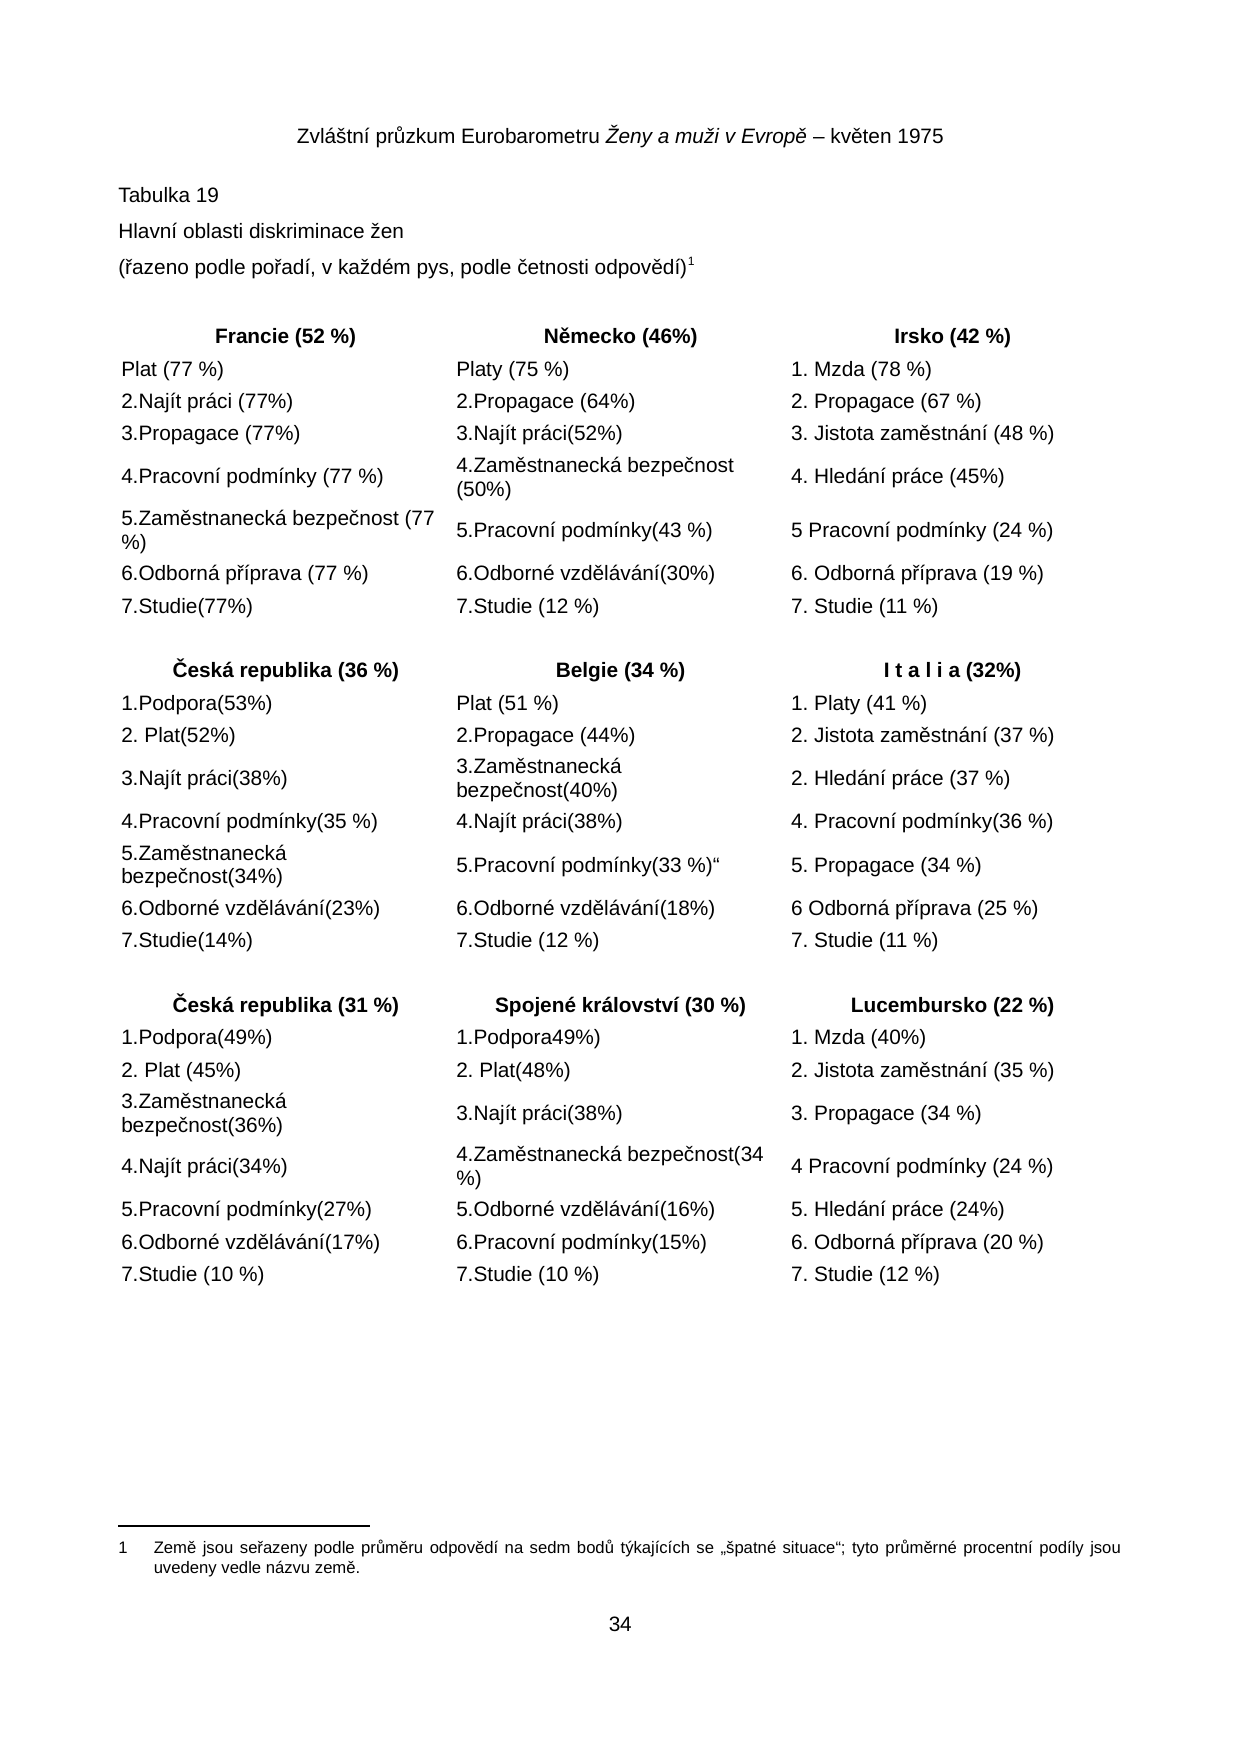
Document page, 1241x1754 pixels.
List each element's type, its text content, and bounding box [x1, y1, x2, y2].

table_cell 4.Pracovní podmínky(35 %) [118, 805, 453, 837]
table_cell [788, 622, 1123, 654]
table_cell 3.Najít práci(38%) [453, 1086, 788, 1139]
table_cell 2. Jistota zaměstnání (35 %) [788, 1053, 1123, 1086]
table_cell 7. Studie (11 %) [788, 924, 1123, 956]
table_cell 6.Odborné vzdělávání(17%) [118, 1226, 453, 1258]
table_cell Plat (51 %) [453, 687, 788, 719]
table_cell 2. Plat(52%) [118, 719, 453, 751]
table_cell Plat (77 %) [118, 352, 453, 385]
table_cell Lucembursko (22 %) [788, 989, 1123, 1021]
table_cell 3.Najít práci(52%) [453, 417, 788, 449]
table_cell [788, 956, 1123, 988]
table_cell 4. Hledání práce (45%) [788, 450, 1123, 503]
table_cell 1. Platy (41 %) [788, 687, 1123, 719]
table_header Francie (52 %) [118, 320, 453, 352]
table_cell 6 Odborná příprava (25 %) [788, 891, 1123, 924]
table_cell 2.Propagace (64%) [453, 385, 788, 417]
table_cell 5.Pracovní podmínky(33 %)“ [453, 838, 788, 891]
table_cell 4.Najít práci(38%) [453, 805, 788, 837]
table_cell 5.Zaměstnanecká bezpečnost(34%) [118, 838, 453, 891]
table_cell 6. Odborná příprava (19 %) [788, 557, 1123, 589]
text Země jsou seřazeny podle průměru odpovědí na sedm bodů týkajících se „špatné situace“; tyto průměrné procentní podíly jsou uvedeny vedle názvu země. [118, 1538, 1122, 1577]
table_cell 7.Studie (12 %) [453, 589, 788, 622]
table_cell 5.Zaměstnanecká bezpečnost (77 %) [118, 503, 453, 557]
table_cell 4.Zaměstnanecká bezpečnost (50%) [453, 450, 788, 503]
table_cell 2.Najít práci (77%) [118, 385, 453, 417]
table_cell 7. Studie (12 %) [788, 1258, 1123, 1290]
table_cell 4. Pracovní podmínky(36 %) [788, 805, 1123, 837]
table_cell 4.Najít práci(34%) [118, 1139, 453, 1193]
table_cell 2.Propagace (44%) [453, 719, 788, 751]
table_cell 5.Odborné vzdělávání(16%) [453, 1193, 788, 1226]
table_cell 6.Odborné vzdělávání(18%) [453, 891, 788, 924]
table_cell 5 Pracovní podmínky (24 %) [788, 503, 1123, 557]
table_cell Česká republika (31 %) [118, 989, 453, 1021]
text Hlavní oblasti diskriminace žen [118, 219, 1122, 243]
text (řazeno podle pořadí, v každém pys, podle četnosti odpovědí) [118, 254, 1122, 278]
table_header Německo (46%) [453, 320, 788, 352]
table_cell 7.Studie (10 %) [118, 1258, 453, 1290]
table_header Irsko (42 %) [788, 320, 1123, 352]
table_cell 2. Plat (45%) [118, 1053, 453, 1086]
table_cell [453, 622, 788, 654]
table_cell 6. Odborná příprava (20 %) [788, 1226, 1123, 1258]
table_cell 4.Pracovní podmínky (77 %) [118, 450, 453, 503]
table_cell 2. Propagace (67 %) [788, 385, 1123, 417]
table_cell 2. Plat(48%) [453, 1053, 788, 1086]
table_cell 7.Studie(14%) [118, 924, 453, 956]
table_cell 7.Studie (10 %) [453, 1258, 788, 1290]
table_cell Spojené království (30 %) [453, 989, 788, 1021]
table_cell 7.Studie (12 %) [453, 924, 788, 956]
table_cell 7. Studie (11 %) [788, 589, 1123, 622]
table_cell 3.Najít práci(38%) [118, 751, 453, 805]
table_cell 4 Pracovní podmínky (24 %) [788, 1139, 1123, 1193]
table_cell 1.Podpora(49%) [118, 1021, 453, 1053]
table_cell I t a l i a (32%) [788, 654, 1123, 687]
table_cell 1.Podpora49%) [453, 1021, 788, 1053]
table_cell 3.Propagace (77%) [118, 417, 453, 449]
table_cell Česká republika (36 %) [118, 654, 453, 687]
text Tabulka 19 [118, 183, 1122, 207]
table_cell 3.Zaměstnanecká bezpečnost(36%) [118, 1086, 453, 1139]
table_cell 1. Mzda (78 %) [788, 352, 1123, 385]
table_cell 5.Pracovní podmínky(27%) [118, 1193, 453, 1226]
table_cell Platy (75 %) [453, 352, 788, 385]
table_cell 3.Zaměstnanecká bezpečnost(40%) [453, 751, 788, 805]
table_cell 7.Studie(77%) [118, 589, 453, 622]
table_cell 2. Jistota zaměstnání (37 %) [788, 719, 1123, 751]
table_cell [453, 956, 788, 988]
table_cell [118, 956, 453, 988]
table_cell 6.Odborná příprava (77 %) [118, 557, 453, 589]
table_cell 6.Odborné vzdělávání(23%) [118, 891, 453, 924]
table_cell 3. Jistota zaměstnání (48 %) [788, 417, 1123, 449]
table_cell 1. Mzda (40%) [788, 1021, 1123, 1053]
table_cell 5. Hledání práce (24%) [788, 1193, 1123, 1226]
table_cell 2. Hledání práce (37 %) [788, 751, 1123, 805]
table_cell 5.Pracovní podmínky(43 %) [453, 503, 788, 557]
table_cell 6.Pracovní podmínky(15%) [453, 1226, 788, 1258]
table_cell 1.Podpora(53%) [118, 687, 453, 719]
table_cell 5. Propagace (34 %) [788, 838, 1123, 891]
table_cell [118, 622, 453, 654]
table_cell 3. Propagace (34 %) [788, 1086, 1123, 1139]
table_cell 4.Zaměstnanecká bezpečnost(34 %) [453, 1139, 788, 1193]
table_cell Belgie (34 %) [453, 654, 788, 687]
table_cell 6.Odborné vzdělávání(30%) [453, 557, 788, 589]
